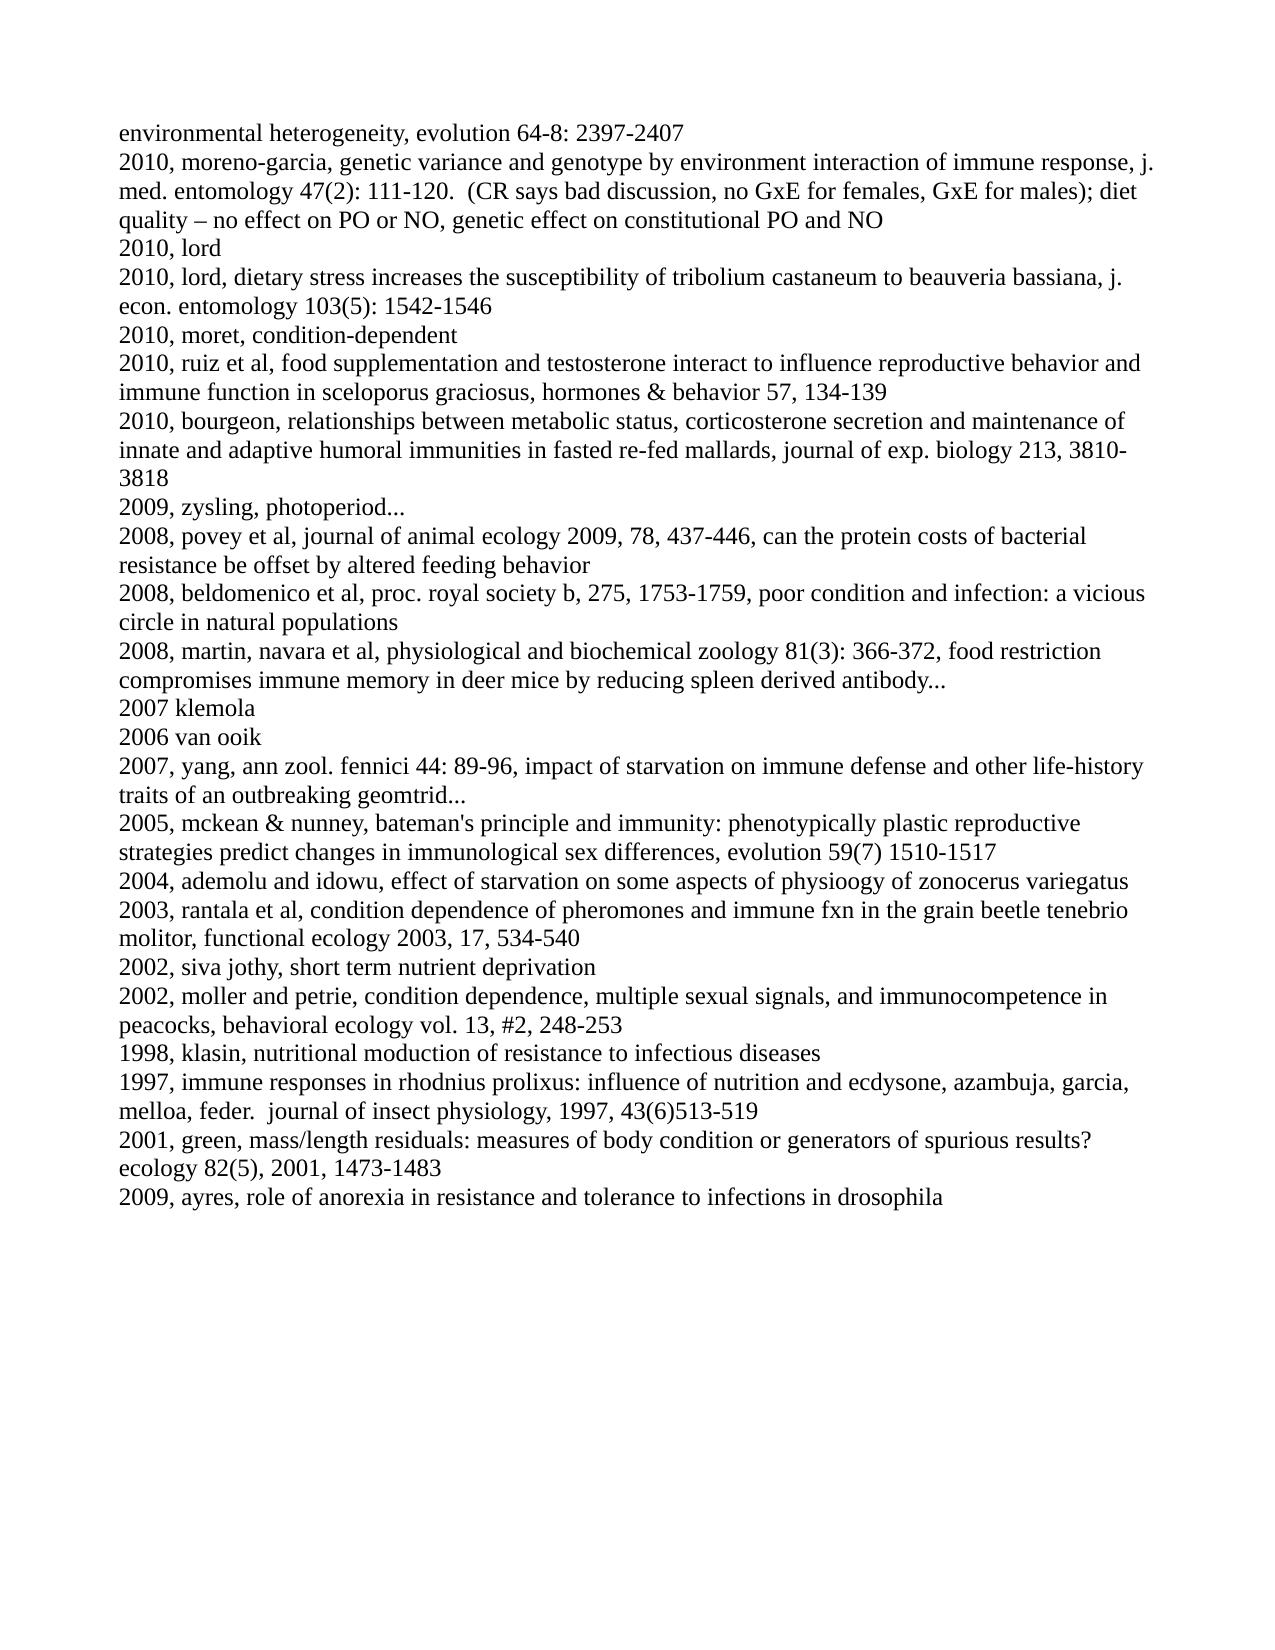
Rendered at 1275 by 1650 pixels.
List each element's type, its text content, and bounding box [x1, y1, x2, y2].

text 2008, povey et al, journal of animal ecology 2009, 78, 437-446, can the protein costs of bacterial resistance be offset by altered feeding behavior [118, 521, 1156, 578]
text 2010, bourgeon, relationships between metabolic status, corticosterone secretion and maintenance of innate and adaptive humoral immunities in fasted re-fed mallards, journal of exp. biology 213, 3810-3818 [118, 406, 1156, 492]
text 1998, klasin, nutritional moduction of resistance to infectious diseases [118, 1038, 1156, 1067]
text 2010, lord, dietary stress increases the susceptibility of tribolium castaneum to beauveria bassiana, j. econ. entomology 103(5): 1542-1546 [118, 262, 1156, 320]
text 2009, zysling, photoperiod... [118, 492, 1156, 521]
text 2009, ayres, role of anorexia in resistance and tolerance to infections in drosophila [118, 1182, 1156, 1211]
text 2002, siva jothy, short term nutrient deprivation [118, 952, 1156, 981]
text environmental heterogeneity, evolution 64-8: 2397-2407 [118, 118, 1156, 147]
text 2010, moret, condition-dependent [118, 320, 1156, 348]
text 2004, ademolu and idowu, effect of starvation on some aspects of physioogy of zonocerus variegatus [118, 866, 1156, 895]
text 2005, mckean & nunney, bateman's principle and immunity: phenotypically plastic reproductive strategies predict changes in immunological sex differences, evolution 59(7) 1510-1517 [118, 808, 1156, 866]
text 2003, rantala et al, condition dependence of pheromones and immune fxn in the grain beetle tenebrio molitor, functional ecology 2003, 17, 534-540 [118, 895, 1156, 952]
text 2007 klemola [118, 693, 1156, 722]
text 2008, martin, navara et al, physiological and biochemical zoology 81(3): 366-372, food restriction compromises immune memory in deer mice by reducing spleen derived antibody... [118, 636, 1156, 693]
text 1997, immune responses in rhodnius prolixus: influence of nutrition and ecdysone, azambuja, garcia, melloa, feder. journal of insect physiology, 1997, 43(6)513-519 [118, 1067, 1156, 1125]
text 2007, yang, ann zool. fennici 44: 89-96, impact of starvation on immune defense and other life-history traits of an outbreaking geomtrid... [118, 751, 1156, 808]
text 2008, beldomenico et al, proc. royal society b, 275, 1753-1759, poor condition and infection: a vicious circle in natural populations [118, 578, 1156, 636]
text 2002, moller and petrie, condition dependence, multiple sexual signals, and immunocompetence in peacocks, behavioral ecology vol. 13, #2, 248-253 [118, 981, 1156, 1038]
text 2010, moreno-garcia, genetic variance and genotype by environment interaction of immune response, j. med. entomology 47(2): 111-120. (CR says bad discussion, no GxE for females, GxE for males); diet quality – no effect on PO or NO, genetic effect on constitutional PO and NO [118, 147, 1156, 233]
text 2010, lord [118, 233, 1156, 262]
text 2001, green, mass/length residuals: measures of body condition or generators of spurious results? ecology 82(5), 2001, 1473-1483 [118, 1125, 1156, 1182]
text 2006 van ooik [118, 722, 1156, 751]
text 2010, ruiz et al, food supplementation and testosterone interact to influence reproductive behavior and immune function in sceloporus graciosus, hormones & behavior 57, 134-139 [118, 348, 1156, 406]
